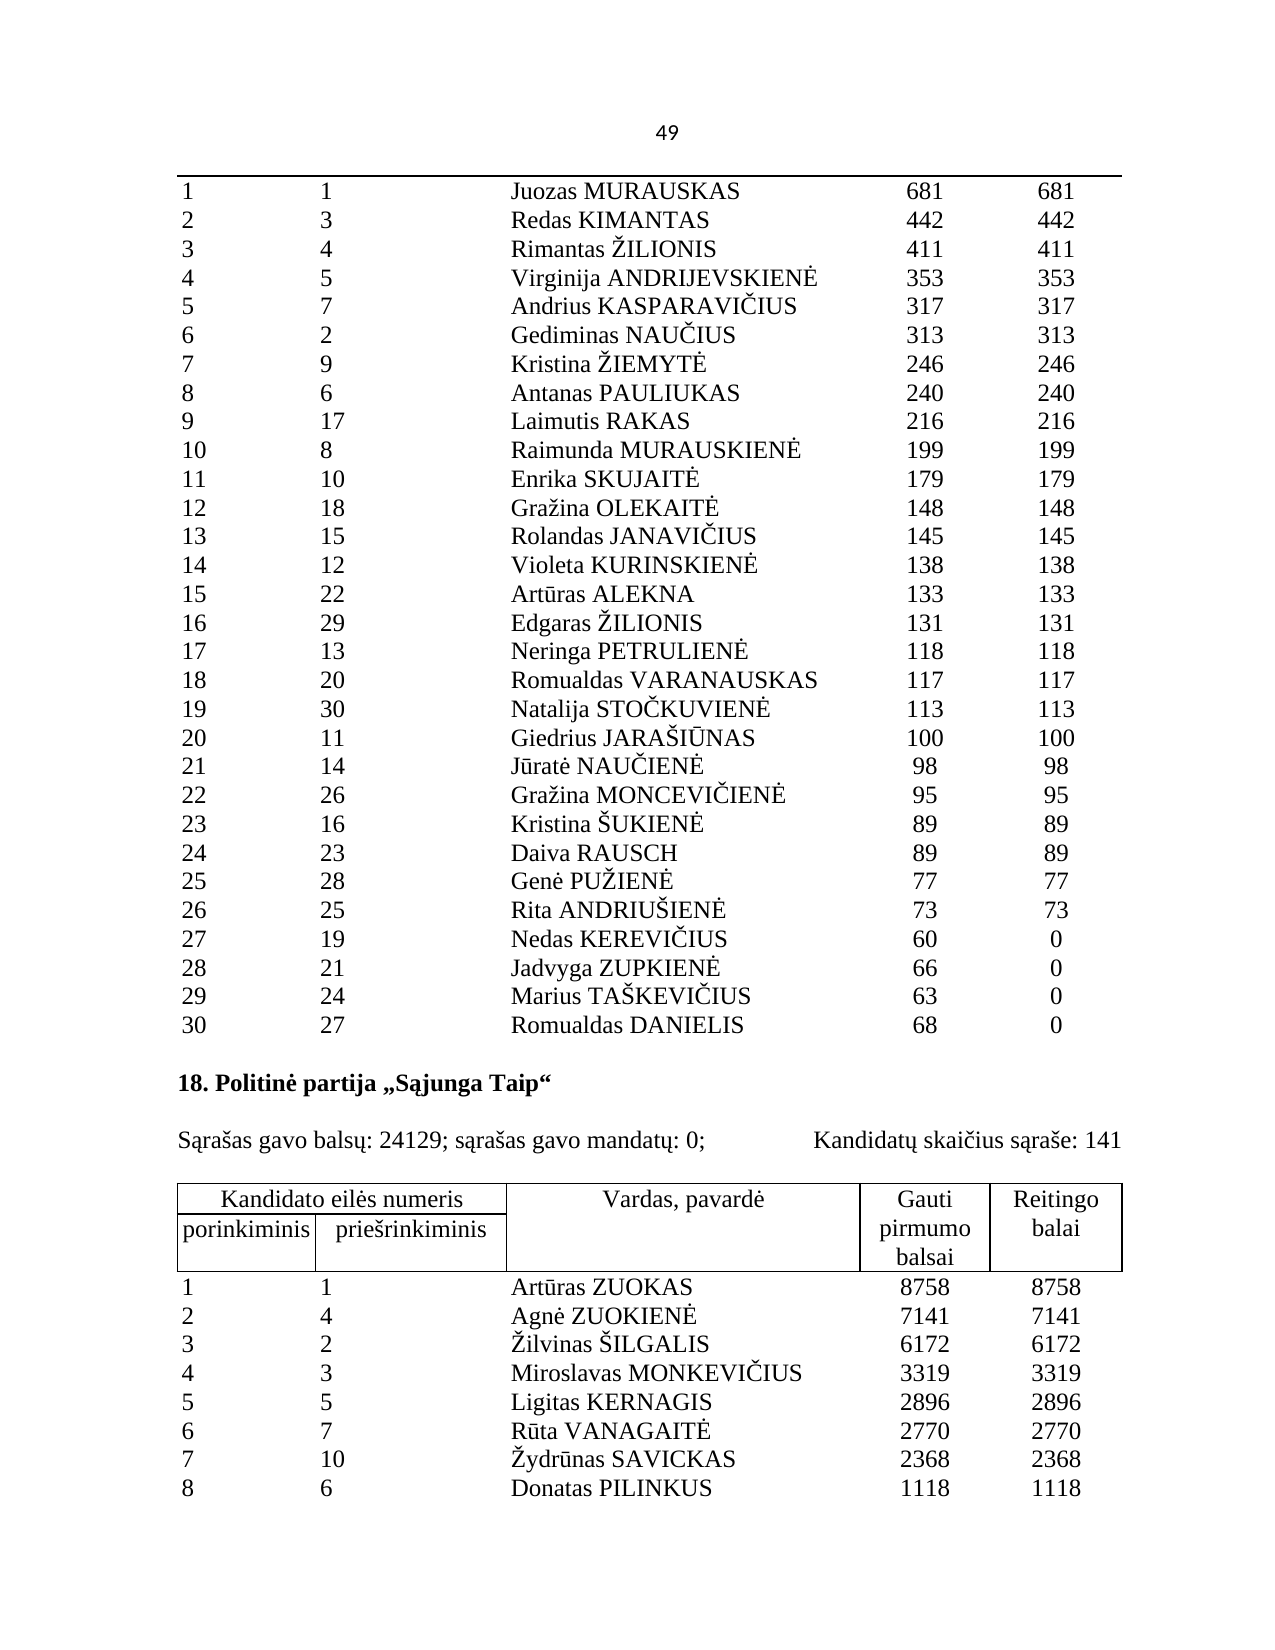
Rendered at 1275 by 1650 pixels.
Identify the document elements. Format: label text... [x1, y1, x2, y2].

table_cell 8 [177, 1473, 316, 1502]
table_cell 95 [990, 780, 1122, 809]
table_cell 95 [860, 780, 990, 809]
table_cell 353 [860, 263, 990, 291]
table_cell 117 [860, 665, 990, 694]
table_cell Kristina ŽIEMYTĖ [506, 349, 860, 378]
table_cell porinkiminis [178, 1215, 315, 1271]
table_cell 20 [316, 665, 506, 694]
table_cell 100 [860, 723, 990, 751]
table_cell 12 [316, 550, 506, 579]
table_header Reitingo balai [991, 1184, 1121, 1271]
table_cell 138 [990, 550, 1122, 579]
table_cell Giedrius JARAŠIŪNAS [506, 723, 860, 751]
table_cell Gediminas NAUČIUS [506, 320, 860, 349]
table_cell Ligitas KERNAGIS [506, 1387, 860, 1416]
table_cell 216 [990, 406, 1122, 435]
table_cell 5 [316, 263, 506, 291]
table_cell Virginija ANDRIJEVSKIENĖ [506, 263, 860, 291]
table_cell Artūras ALEKNA [506, 579, 860, 608]
table_cell 21 [316, 953, 506, 981]
table_cell Rita ANDRIUŠIENĖ [506, 895, 860, 924]
table_cell 26 [316, 780, 506, 809]
table_cell 5 [177, 1387, 316, 1416]
table_cell Violeta KURINSKIENĖ [506, 550, 860, 579]
table_cell 29 [316, 608, 506, 636]
table_cell 3319 [860, 1358, 990, 1387]
table_header Vardas, pavardė [507, 1184, 859, 1271]
table_cell 2368 [990, 1445, 1122, 1473]
table_cell 89 [860, 838, 990, 866]
table_cell 13 [316, 636, 506, 665]
table_cell 5 [316, 1387, 506, 1416]
table_cell 25 [316, 895, 506, 924]
table_cell 2 [177, 205, 316, 234]
table_cell Jūratė NAUČIENĖ [506, 751, 860, 780]
table_cell 98 [990, 751, 1122, 780]
table_cell 246 [860, 349, 990, 378]
table_cell 411 [990, 234, 1122, 263]
table_cell Žydrūnas SAVICKAS [506, 1445, 860, 1473]
table_cell 7 [177, 1445, 316, 1473]
table_cell 442 [860, 205, 990, 234]
table_cell 0 [990, 924, 1122, 953]
table_cell 30 [177, 1010, 316, 1039]
table_cell 15 [316, 521, 506, 550]
table_cell 317 [990, 291, 1122, 320]
table_cell Laimutis RAKAS [506, 406, 860, 435]
table_cell 63 [860, 981, 990, 1010]
table_cell 681 [990, 177, 1122, 205]
table_cell 24 [177, 838, 316, 866]
table_cell 6172 [860, 1330, 990, 1358]
table_cell 89 [990, 838, 1122, 866]
table_cell 1 [316, 177, 506, 205]
table_cell Antanas PAULIUKAS [506, 378, 860, 406]
table_cell 25 [177, 866, 316, 895]
table_cell 5 [177, 291, 316, 320]
table_cell Jadvyga ZUPKIENĖ [506, 953, 860, 981]
table_cell 17 [177, 636, 316, 665]
table_cell 199 [990, 435, 1122, 464]
table_cell 28 [177, 953, 316, 981]
table_cell Kristina ŠUKIENĖ [506, 809, 860, 838]
table_cell 3 [177, 234, 316, 263]
table_cell 20 [177, 723, 316, 751]
table_cell 60 [860, 924, 990, 953]
table_cell 1 [316, 1272, 506, 1301]
table_cell 98 [860, 751, 990, 780]
table_cell Natalija STOČKUVIENĖ [506, 694, 860, 723]
table_cell 8 [316, 435, 506, 464]
table_cell 8758 [860, 1272, 990, 1301]
table_cell 411 [860, 234, 990, 263]
table_cell 313 [860, 320, 990, 349]
table_cell Andrius KASPARAVIČIUS [506, 291, 860, 320]
table_cell 24 [316, 981, 506, 1010]
table_cell 9 [177, 406, 316, 435]
table_cell 11 [316, 723, 506, 751]
table_cell 0 [990, 953, 1122, 981]
table_cell 15 [177, 579, 316, 608]
table_cell Žilvinas ŠILGALIS [506, 1330, 860, 1358]
table_cell 1118 [990, 1473, 1122, 1502]
table_cell 14 [177, 550, 316, 579]
table_cell 2896 [990, 1387, 1122, 1416]
table_cell 681 [860, 177, 990, 205]
table_cell Romualdas VARANAUSKAS [506, 665, 860, 694]
table_cell 1 [177, 1272, 316, 1301]
table_cell 179 [860, 464, 990, 493]
table_cell 145 [860, 521, 990, 550]
table_cell Raimunda MURAUSKIENĖ [506, 435, 860, 464]
table_cell Juozas MURAUSKAS [506, 177, 860, 205]
table_cell 145 [990, 521, 1122, 550]
table_cell 22 [316, 579, 506, 608]
table_cell 246 [990, 349, 1122, 378]
table_cell 89 [860, 809, 990, 838]
table_cell Daiva RAUSCH [506, 838, 860, 866]
table_cell 30 [316, 694, 506, 723]
table_cell 2 [316, 320, 506, 349]
table_cell 7141 [990, 1301, 1122, 1329]
table_cell 89 [990, 809, 1122, 838]
table_cell 73 [860, 895, 990, 924]
table_cell 68 [860, 1010, 990, 1039]
text 18. Politinė partija „Sąjunga Taip“ [177, 1068, 1157, 1096]
table_cell 10 [177, 435, 316, 464]
table_cell 2 [177, 1301, 316, 1329]
table_cell 77 [990, 866, 1122, 895]
table_cell Nedas KEREVIČIUS [506, 924, 860, 953]
table_cell Rolandas JANAVIČIUS [506, 521, 860, 550]
table_cell 133 [990, 579, 1122, 608]
table_cell 16 [316, 809, 506, 838]
table_cell 113 [860, 694, 990, 723]
table_cell 0 [990, 981, 1122, 1010]
table_cell 442 [990, 205, 1122, 234]
table_cell 4 [316, 1301, 506, 1329]
table_cell 73 [990, 895, 1122, 924]
table_cell 4 [177, 263, 316, 291]
table_cell 6 [316, 1473, 506, 1502]
table_cell 118 [860, 636, 990, 665]
table_cell 16 [177, 608, 316, 636]
table_cell 0 [990, 1010, 1122, 1039]
table_cell 7 [177, 349, 316, 378]
table_cell 4 [177, 1358, 316, 1387]
table_cell 6172 [990, 1330, 1122, 1358]
table_cell 100 [990, 723, 1122, 751]
table_cell 179 [990, 464, 1122, 493]
table_cell 2770 [990, 1416, 1122, 1444]
table_cell Romualdas DANIELIS [506, 1010, 860, 1039]
table_cell 22 [177, 780, 316, 809]
table_cell 10 [316, 464, 506, 493]
table_cell Enrika SKUJAITĖ [506, 464, 860, 493]
table_cell 7141 [860, 1301, 990, 1329]
table_cell 148 [990, 493, 1122, 521]
table_cell 18 [177, 665, 316, 694]
table_cell 113 [990, 694, 1122, 723]
table_cell Agnė ZUOKIENĖ [506, 1301, 860, 1329]
table_cell Miroslavas MONKEVIČIUS [506, 1358, 860, 1387]
table_cell 77 [860, 866, 990, 895]
table_cell 27 [316, 1010, 506, 1039]
table_cell 18 [316, 493, 506, 521]
table_cell Marius TAŠKEVIČIUS [506, 981, 860, 1010]
table_cell 7 [316, 291, 506, 320]
table_cell 199 [860, 435, 990, 464]
table_cell Donatas PILINKUS [506, 1473, 860, 1502]
table_cell 7 [316, 1416, 506, 1444]
table_cell Rūta VANAGAITĖ [506, 1416, 860, 1444]
table_cell 11 [177, 464, 316, 493]
table_cell 19 [177, 694, 316, 723]
table_cell 27 [177, 924, 316, 953]
table_cell Gražina OLEKAITĖ [506, 493, 860, 521]
table_cell 9 [316, 349, 506, 378]
table_cell 8758 [990, 1272, 1122, 1301]
table_cell Edgaras ŽILIONIS [506, 608, 860, 636]
table_cell 131 [990, 608, 1122, 636]
table_cell 10 [316, 1445, 506, 1473]
table_cell 29 [177, 981, 316, 1010]
table_cell Artūras ZUOKAS [506, 1272, 860, 1301]
table_cell 133 [860, 579, 990, 608]
table_cell 26 [177, 895, 316, 924]
table_cell 313 [990, 320, 1122, 349]
table_cell 14 [316, 751, 506, 780]
table_cell 117 [990, 665, 1122, 694]
table_cell 2770 [860, 1416, 990, 1444]
table_cell 240 [990, 378, 1122, 406]
table_cell 66 [860, 953, 990, 981]
table_cell 3 [316, 205, 506, 234]
table_header Kandidato eilės numeris [178, 1184, 506, 1213]
table_cell 6 [177, 320, 316, 349]
table_cell priešrinkiminis [316, 1215, 506, 1271]
table_cell 138 [860, 550, 990, 579]
table_cell 131 [860, 608, 990, 636]
table_header Gauti pirmumo balsai [861, 1184, 989, 1271]
table_cell 8 [177, 378, 316, 406]
table_cell 353 [990, 263, 1122, 291]
table_cell 23 [177, 809, 316, 838]
table_cell Redas KIMANTAS [506, 205, 860, 234]
table_cell 6 [316, 378, 506, 406]
table_cell 2368 [860, 1445, 990, 1473]
table_cell Gražina MONCEVIČIENĖ [506, 780, 860, 809]
table_cell 17 [316, 406, 506, 435]
table_cell 4 [316, 234, 506, 263]
table_cell 2896 [860, 1387, 990, 1416]
table_cell 23 [316, 838, 506, 866]
table_cell 1 [177, 177, 316, 205]
table_cell 118 [990, 636, 1122, 665]
table_cell 28 [316, 866, 506, 895]
table_cell 6 [177, 1416, 316, 1444]
table_cell 148 [860, 493, 990, 521]
table_cell Neringa PETRULIENĖ [506, 636, 860, 665]
table_cell 3 [177, 1330, 316, 1358]
table_cell 13 [177, 521, 316, 550]
table_cell 3 [316, 1358, 506, 1387]
table_cell 2 [316, 1330, 506, 1358]
table_cell 240 [860, 378, 990, 406]
text Sąrašas gavo balsų: 24129; sąrašas gavo mandatų: 0; Kandidatų skaičius sąraše: 141 [177, 1125, 1157, 1154]
table_cell 21 [177, 751, 316, 780]
table_cell Rimantas ŽILIONIS [506, 234, 860, 263]
table_cell Genė PUŽIENĖ [506, 866, 860, 895]
table_cell 317 [860, 291, 990, 320]
table_cell 1118 [860, 1473, 990, 1502]
table_cell 19 [316, 924, 506, 953]
table_cell 12 [177, 493, 316, 521]
table_cell 3319 [990, 1358, 1122, 1387]
table_cell 216 [860, 406, 990, 435]
